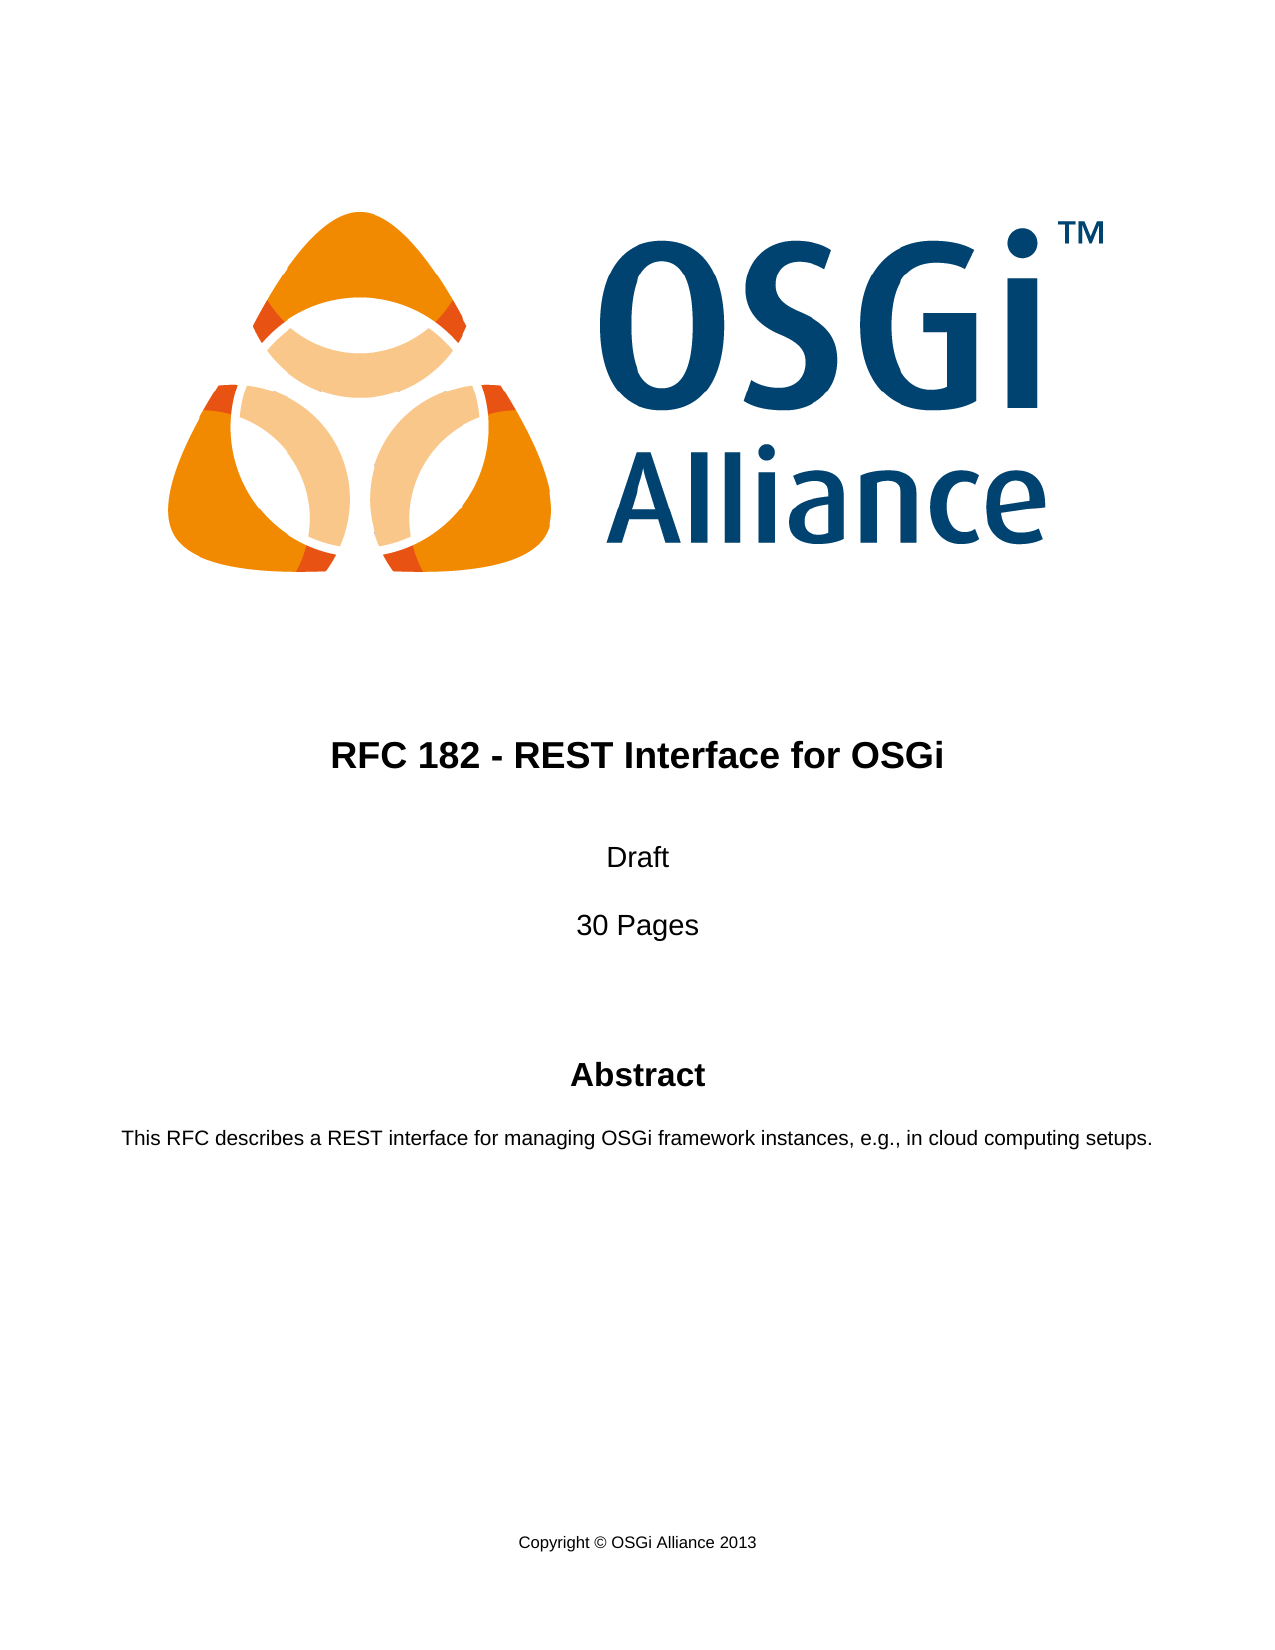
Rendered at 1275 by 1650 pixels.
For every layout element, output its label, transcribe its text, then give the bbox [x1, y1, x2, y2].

title Draft 30 Pages [112, 841, 1162, 941]
text Abstract [112, 1055, 1162, 1093]
title RFC 182 - REST Interface for OSGi [112, 733, 1162, 776]
text This RFC describes a REST interface for managing OSGi framework instances, e.g., in cloud computing setups. [112, 1118, 1162, 1149]
picture [112, 158, 1163, 626]
